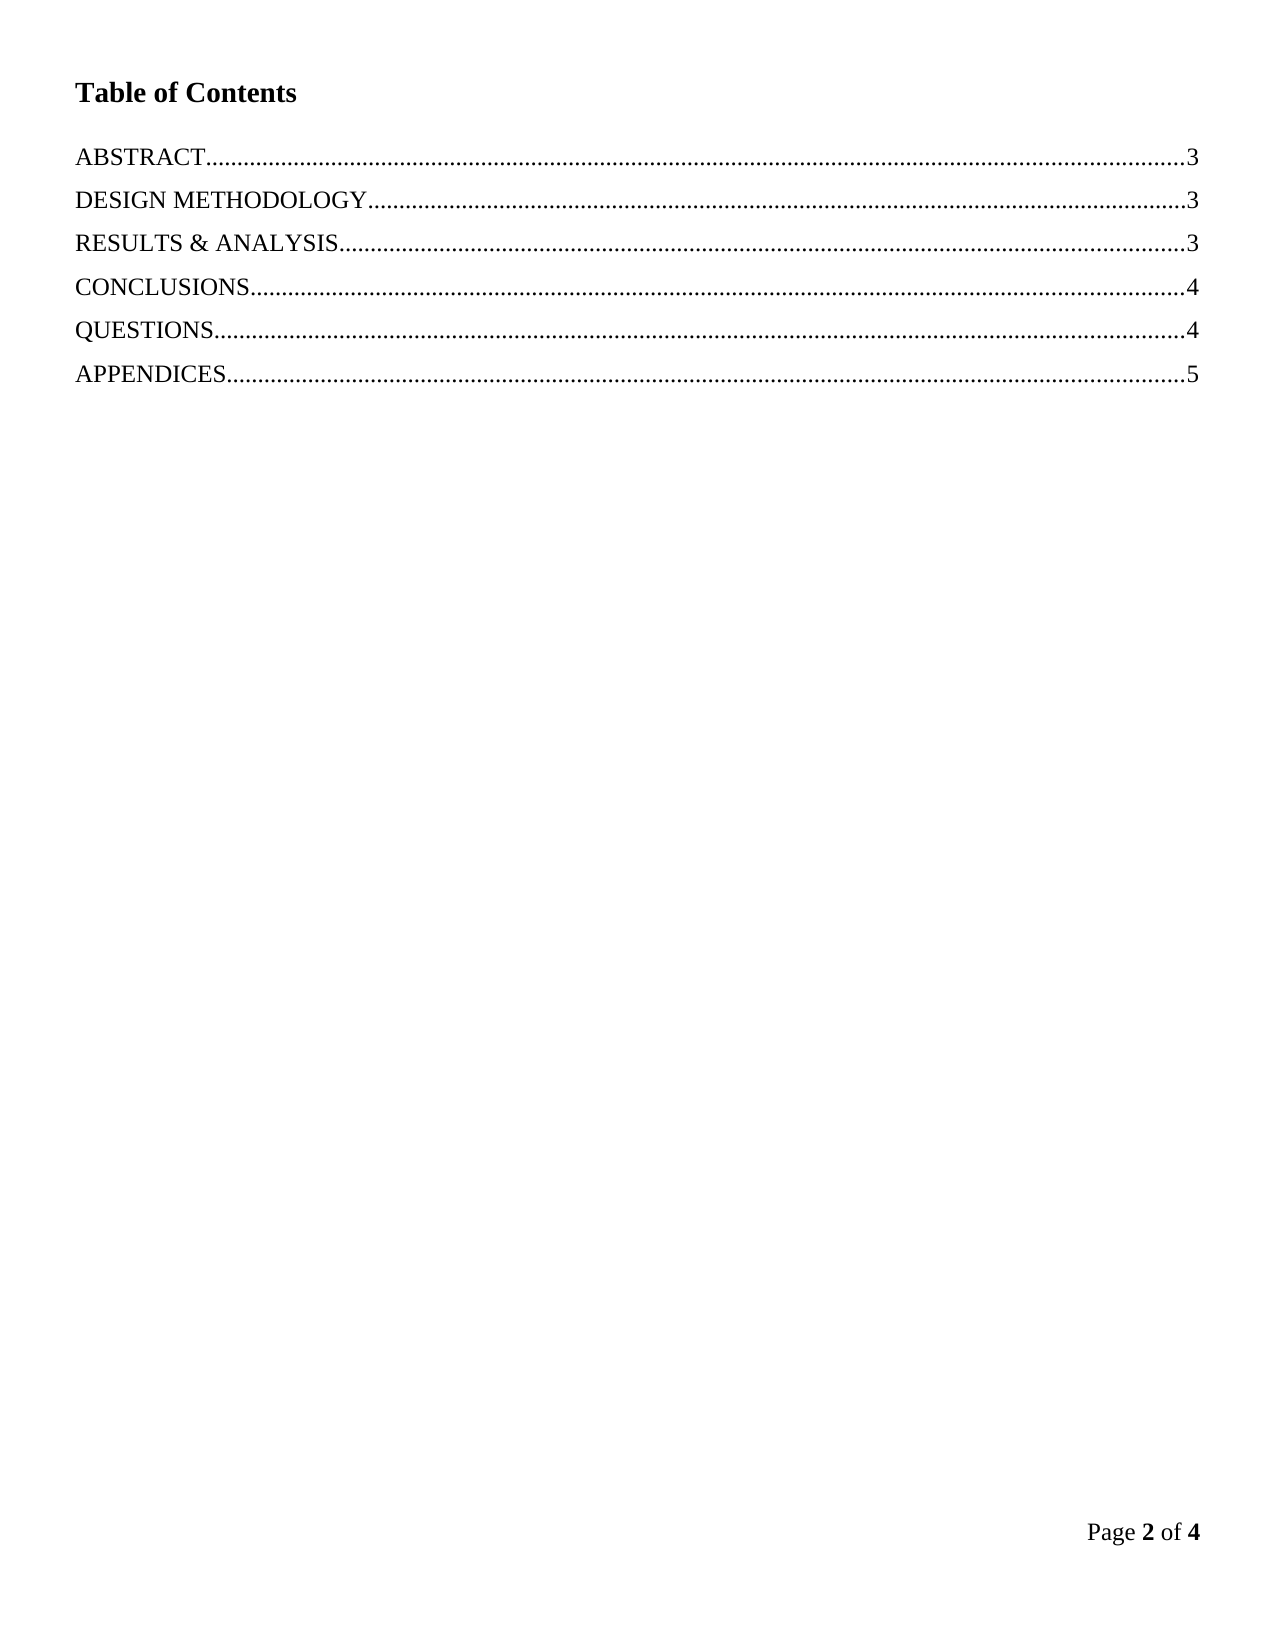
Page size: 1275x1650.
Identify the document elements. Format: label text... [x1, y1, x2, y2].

text APPENDICES 5 [75, 359, 1200, 387]
text CONCLUSIONS 4 [75, 272, 1200, 301]
text ABSTRACT 3 [75, 142, 1200, 170]
subtitle Table of Contents [75, 75, 1200, 108]
text QUESTIONS 4 [75, 315, 1200, 344]
text DESIGN METHODOLOGY 3 [75, 185, 1200, 214]
text RESULTS & ANALYSIS 3 [75, 228, 1200, 257]
